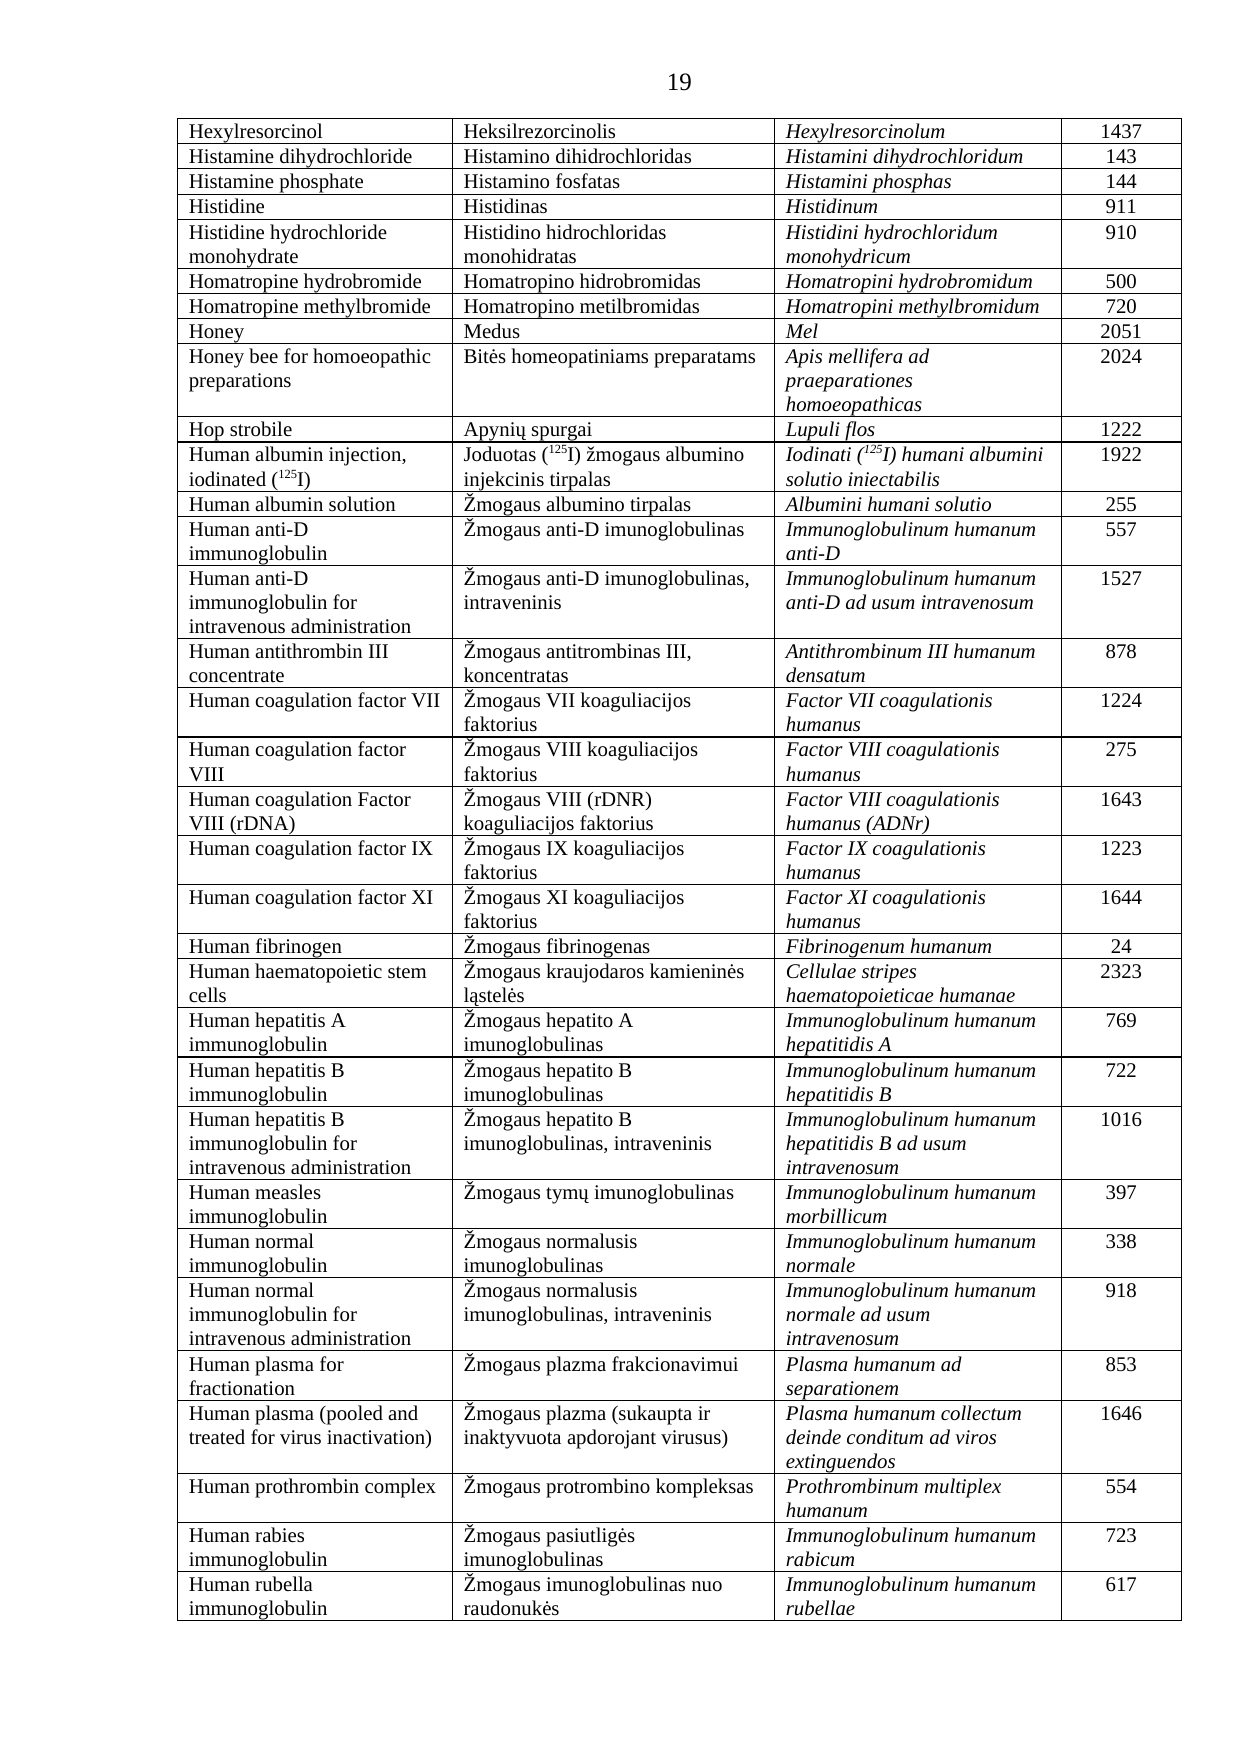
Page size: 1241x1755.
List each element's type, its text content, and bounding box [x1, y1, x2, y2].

table_cell Žmogaus hepatito B imunoglobulinas, intraveninis [453, 1107, 774, 1179]
table_cell Human measles immunoglobulin [178, 1180, 452, 1228]
table_cell Bitės homeopatiniams preparatams [453, 344, 774, 416]
table_cell Hexylresorcinol [178, 119, 452, 143]
table_cell Cellulae stripes haematopoieticae humanae [775, 959, 1061, 1007]
table_cell 910 [1062, 220, 1181, 268]
table_cell 1224 [1062, 688, 1181, 736]
table_cell Žmogaus VII koaguliacijos faktorius [453, 688, 774, 736]
table_cell Homatropine hydrobromide [178, 269, 452, 293]
table_cell Honey [178, 319, 452, 343]
table_cell Lupuli flos [775, 417, 1061, 441]
table_cell Human coagulation Factor VIII (rDNA) [178, 787, 452, 835]
table_cell Human rabies immunoglobulin [178, 1523, 452, 1571]
table_cell Žmogaus normalusis imunoglobulinas, intraveninis [453, 1278, 774, 1350]
table_cell Žmogaus protrombino kompleksas [453, 1474, 774, 1522]
table_cell Human plasma (pooled and treated for virus inactivation) [178, 1401, 452, 1473]
table_cell Human hepatitis A immunoglobulin [178, 1008, 452, 1056]
table_cell 1016 [1062, 1107, 1181, 1179]
table_cell 1646 [1062, 1401, 1181, 1473]
table_cell Žmogaus anti-D imunoglobulinas [453, 517, 774, 565]
table_cell 2323 [1062, 959, 1181, 1007]
table_cell Žmogaus anti-D imunoglobulinas, intraveninis [453, 566, 774, 638]
table_cell Homatropino hidrobromidas [453, 269, 774, 293]
table_cell Human albumin injection, iodinated (125I) [178, 443, 452, 491]
table_cell Human rubella immunoglobulin [178, 1572, 452, 1620]
table_cell Histidine [178, 195, 452, 218]
table_cell Žmogaus hepatito B imunoglobulinas [453, 1058, 774, 1106]
table_cell Homatropini hydrobromidum [775, 269, 1061, 293]
table_cell Histamino fosfatas [453, 169, 774, 193]
table_cell Human haematopoietic stem cells [178, 959, 452, 1007]
table_cell 397 [1062, 1180, 1181, 1228]
table_cell Histamini phosphas [775, 169, 1061, 193]
table_cell 2051 [1062, 319, 1181, 343]
table_cell Apynių spurgai [453, 417, 774, 441]
table_cell 911 [1062, 195, 1181, 218]
table_cell Žmogaus normalusis imunoglobulinas [453, 1229, 774, 1277]
table_cell Žmogaus plazma (sukaupta ir inaktyvuota apdorojant virusus) [453, 1401, 774, 1473]
table_cell Histidinas [453, 195, 774, 218]
table_cell Albumini humani solutio [775, 492, 1061, 516]
table_cell Factor VII coagulationis humanus [775, 688, 1061, 736]
table_cell Žmogaus tymų imunoglobulinas [453, 1180, 774, 1228]
table_cell Žmogaus VIII (rDNR) koaguliacijos faktorius [453, 787, 774, 835]
table_cell Human antithrombin III concentrate [178, 639, 452, 687]
table_cell Histamine phosphate [178, 169, 452, 193]
table_cell Histidinum [775, 195, 1061, 218]
table_cell 720 [1062, 294, 1181, 318]
table_cell 1437 [1062, 119, 1181, 143]
table_cell 722 [1062, 1058, 1181, 1106]
table_cell Immunoglobulinum humanum hepatitidis B [775, 1058, 1061, 1106]
table_cell Factor IX coagulationis humanus [775, 836, 1061, 884]
table_cell Prothrombinum multiplex humanum [775, 1474, 1061, 1522]
table_cell Human normal immunoglobulin for intravenous administration [178, 1278, 452, 1350]
table_cell Immunoglobulinum humanum rabicum [775, 1523, 1061, 1571]
table_cell Žmogaus hepatito A imunoglobulinas [453, 1008, 774, 1056]
table_cell Human albumin solution [178, 492, 452, 516]
table_cell Human coagulation factor VII [178, 688, 452, 736]
table_cell Human prothrombin complex [178, 1474, 452, 1522]
table_cell Factor XI coagulationis humanus [775, 885, 1061, 933]
table_cell Žmogaus kraujodaros kamieninės ląstelės [453, 959, 774, 1007]
table_cell 853 [1062, 1351, 1181, 1399]
table_cell Immunoglobulinum humanum normale ad usum intravenosum [775, 1278, 1061, 1350]
table_cell Immunoglobulinum humanum anti-D ad usum intravenosum [775, 566, 1061, 638]
table_cell 255 [1062, 492, 1181, 516]
table_cell Žmogaus IX koaguliacijos faktorius [453, 836, 774, 884]
table_cell Histidine hydrochloride monohydrate [178, 220, 452, 268]
table_cell 500 [1062, 269, 1181, 293]
table_cell Homatropini methylbromidum [775, 294, 1061, 318]
table_cell Histamini dihydrochloridum [775, 144, 1061, 168]
table_cell 617 [1062, 1572, 1181, 1620]
table_cell Human coagulation factor IX [178, 836, 452, 884]
table_cell Immunoglobulinum humanum normale [775, 1229, 1061, 1277]
table_cell Homatropine methylbromide [178, 294, 452, 318]
table_cell 1222 [1062, 417, 1181, 441]
table_cell Immunoglobulinum humanum hepatitidis B ad usum intravenosum [775, 1107, 1061, 1179]
table_cell 1223 [1062, 836, 1181, 884]
table_cell Human anti-D immunoglobulin for intravenous administration [178, 566, 452, 638]
table_cell Immunoglobulinum humanum rubellae [775, 1572, 1061, 1620]
table_cell Antithrombinum III humanum densatum [775, 639, 1061, 687]
table_cell Žmogaus XI koaguliacijos faktorius [453, 885, 774, 933]
table_cell 2024 [1062, 344, 1181, 416]
table_cell 143 [1062, 144, 1181, 168]
table_cell Honey bee for homoeopathic preparations [178, 344, 452, 416]
table_cell Žmogaus imunoglobulinas nuo raudonukės [453, 1572, 774, 1620]
table_cell 769 [1062, 1008, 1181, 1056]
table_cell Factor VIII coagulationis humanus (ADNr) [775, 787, 1061, 835]
table_cell Heksilrezorcinolis [453, 119, 774, 143]
table_cell 1922 [1062, 443, 1181, 491]
table_cell Žmogaus fibrinogenas [453, 934, 774, 958]
table_cell 723 [1062, 1523, 1181, 1571]
table_cell Human anti-D immunoglobulin [178, 517, 452, 565]
table_cell Iodinati (125I) humani albumini solutio iniectabilis [775, 443, 1061, 491]
table_cell Immunoglobulinum humanum morbillicum [775, 1180, 1061, 1228]
table_cell Factor VIII coagulationis humanus [775, 738, 1061, 786]
table_cell 1643 [1062, 787, 1181, 835]
table_cell 275 [1062, 738, 1181, 786]
table_cell Human plasma for fractionation [178, 1351, 452, 1399]
table_cell Human normal immunoglobulin [178, 1229, 452, 1277]
table_cell Human coagulation factor XI [178, 885, 452, 933]
table_cell Plasma humanum ad separationem [775, 1351, 1061, 1399]
table_cell Histidini hydrochloridum monohydricum [775, 220, 1061, 268]
table_cell Human hepatitis B immunoglobulin for intravenous administration [178, 1107, 452, 1179]
table_cell 554 [1062, 1474, 1181, 1522]
table_cell Fibrinogenum humanum [775, 934, 1061, 958]
table_cell 338 [1062, 1229, 1181, 1277]
table_cell Histamino dihidrochloridas [453, 144, 774, 168]
table_cell Žmogaus VIII koaguliacijos faktorius [453, 738, 774, 786]
table_cell 878 [1062, 639, 1181, 687]
table_cell Human coagulation factor VIII [178, 738, 452, 786]
table_cell 1644 [1062, 885, 1181, 933]
table_cell Žmogaus antitrombinas III, koncentratas [453, 639, 774, 687]
table_cell Plasma humanum collectum deinde conditum ad viros extinguendos [775, 1401, 1061, 1473]
table_cell 144 [1062, 169, 1181, 193]
table_cell 918 [1062, 1278, 1181, 1350]
table_cell Human fibrinogen [178, 934, 452, 958]
table_cell Immunoglobulinum humanum hepatitidis A [775, 1008, 1061, 1056]
table_cell Hexylresorcinolum [775, 119, 1061, 143]
table_cell Human hepatitis B immunoglobulin [178, 1058, 452, 1106]
table_cell 24 [1062, 934, 1181, 958]
table_cell Apis mellifera ad praeparationes homoeopathicas [775, 344, 1061, 416]
table_cell Mel [775, 319, 1061, 343]
table_cell Immunoglobulinum humanum anti-D [775, 517, 1061, 565]
table_cell Žmogaus pasiutligės imunoglobulinas [453, 1523, 774, 1571]
table_cell Hop strobile [178, 417, 452, 441]
table_cell Histidino hidrochloridas monohidratas [453, 220, 774, 268]
table_cell Homatropino metilbromidas [453, 294, 774, 318]
table_cell Žmogaus plazma frakcionavimui [453, 1351, 774, 1399]
table_cell Medus [453, 319, 774, 343]
table_cell Žmogaus albumino tirpalas [453, 492, 774, 516]
table_cell 1527 [1062, 566, 1181, 638]
table_cell Joduotas (125I) žmogaus albumino injekcinis tirpalas [453, 443, 774, 491]
table_cell 557 [1062, 517, 1181, 565]
table_cell Histamine dihydrochloride [178, 144, 452, 168]
